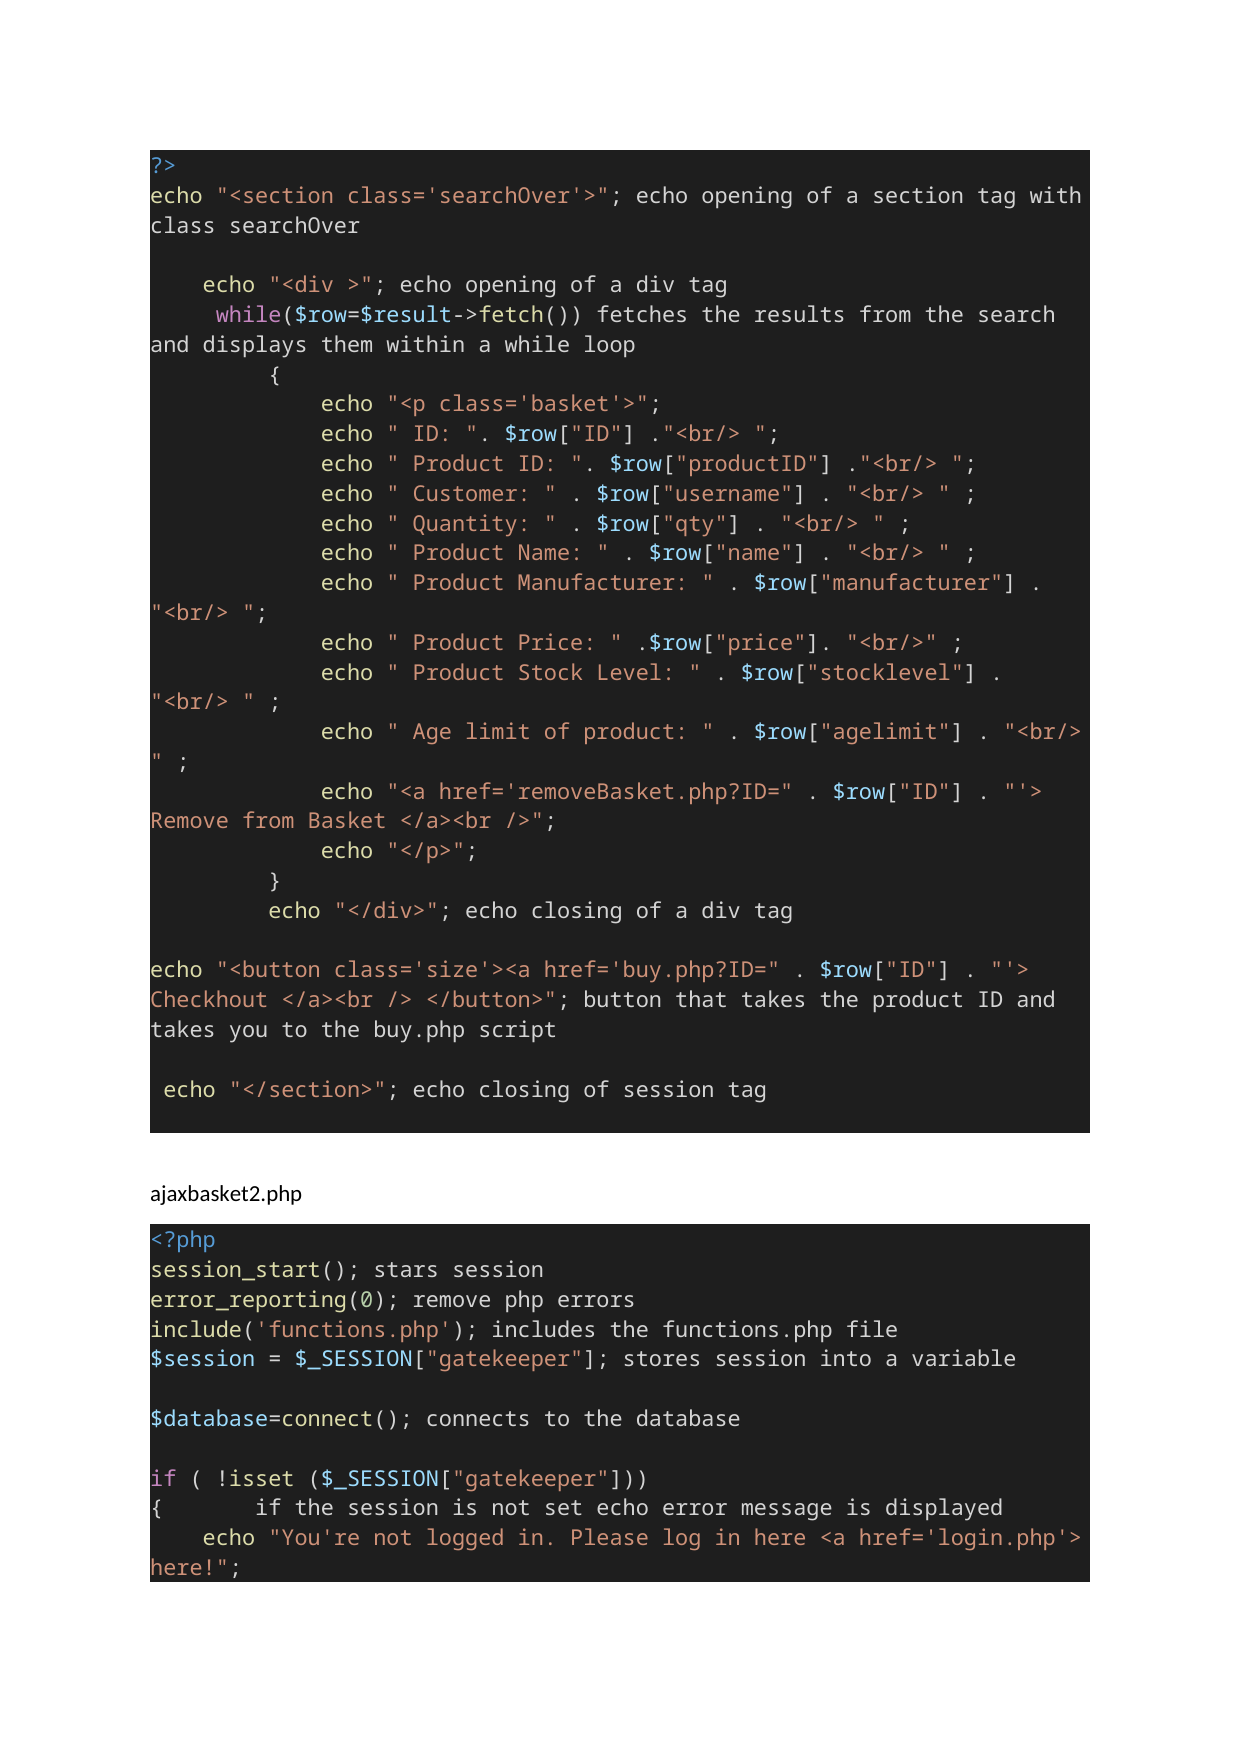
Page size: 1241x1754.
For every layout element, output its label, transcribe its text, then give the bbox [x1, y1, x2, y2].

text echo " Product Price: " .$row["price"]. "<br/>" ; [150, 627, 1090, 656]
text include('functions.php'); includes the functions.php file [150, 1313, 1090, 1343]
text while($row=$result->fetch()) fetches the results from the search and displays them within a while loop [150, 299, 1090, 358]
text echo " Age limit of product: " . $row["agelimit"] . "<br/> " ; [150, 716, 1090, 776]
text $session = $_SESSION["gatekeeper"]; stores session into a variable [150, 1343, 1090, 1373]
text echo "</p>"; [150, 835, 1090, 865]
text echo "You're not logged in. Please log in here <a href='login.php'> here!"; [150, 1522, 1090, 1582]
text echo "<div >"; echo opening of a div tag [150, 269, 1090, 299]
text $database=connect(); connects to the database [150, 1403, 1090, 1433]
text echo " ID: ". $row["ID"] ."<br/> "; [150, 418, 1090, 448]
text echo "</div>"; echo closing of a div tag [150, 895, 1090, 924]
text if ( !isset ($_SESSION["gatekeeper"])) [150, 1462, 1090, 1492]
text error_reporting(0); remove php errors [150, 1284, 1090, 1313]
text echo "<section class='searchOver'>"; echo opening of a section tag with class searchOver [150, 180, 1090, 239]
text ajaxbasket2.php [150, 1179, 1090, 1207]
text <?php [150, 1224, 1090, 1254]
text echo "<button class='size'><a href='buy.php?ID=" . $row["ID"] . "'> Checkhout </a><br /> </button>"; button that takes the product ID and takes you to the buy.php script [150, 954, 1090, 1044]
text echo " Product Name: " . $row["name"] . "<br/> " ; [150, 537, 1090, 567]
text echo " Product Manufacturer: " . $row["manufacturer"] . "<br/> "; [150, 567, 1090, 627]
text echo " Product Stock Level: " . $row["stocklevel"] . "<br/> " ; [150, 656, 1090, 716]
text echo "<a href='removeBasket.php?ID=" . $row["ID"] . "'> Remove from Basket </a><br />"; [150, 776, 1090, 835]
text echo " Quantity: " . $row["qty"] . "<br/> " ; [150, 507, 1090, 537]
text { [150, 358, 1090, 388]
text ?> [150, 150, 1090, 180]
text { if the session is not set echo error message is displayed [150, 1492, 1090, 1522]
text echo "</section>"; echo closing of session tag [150, 1073, 1090, 1103]
text echo " Product ID: ". $row["productID"] ."<br/> "; [150, 448, 1090, 478]
text echo "<p class='basket'>"; [150, 388, 1090, 418]
text echo " Customer: " . $row["username"] . "<br/> " ; [150, 478, 1090, 507]
text session_start(); stars session [150, 1254, 1090, 1284]
text } [150, 865, 1090, 895]
